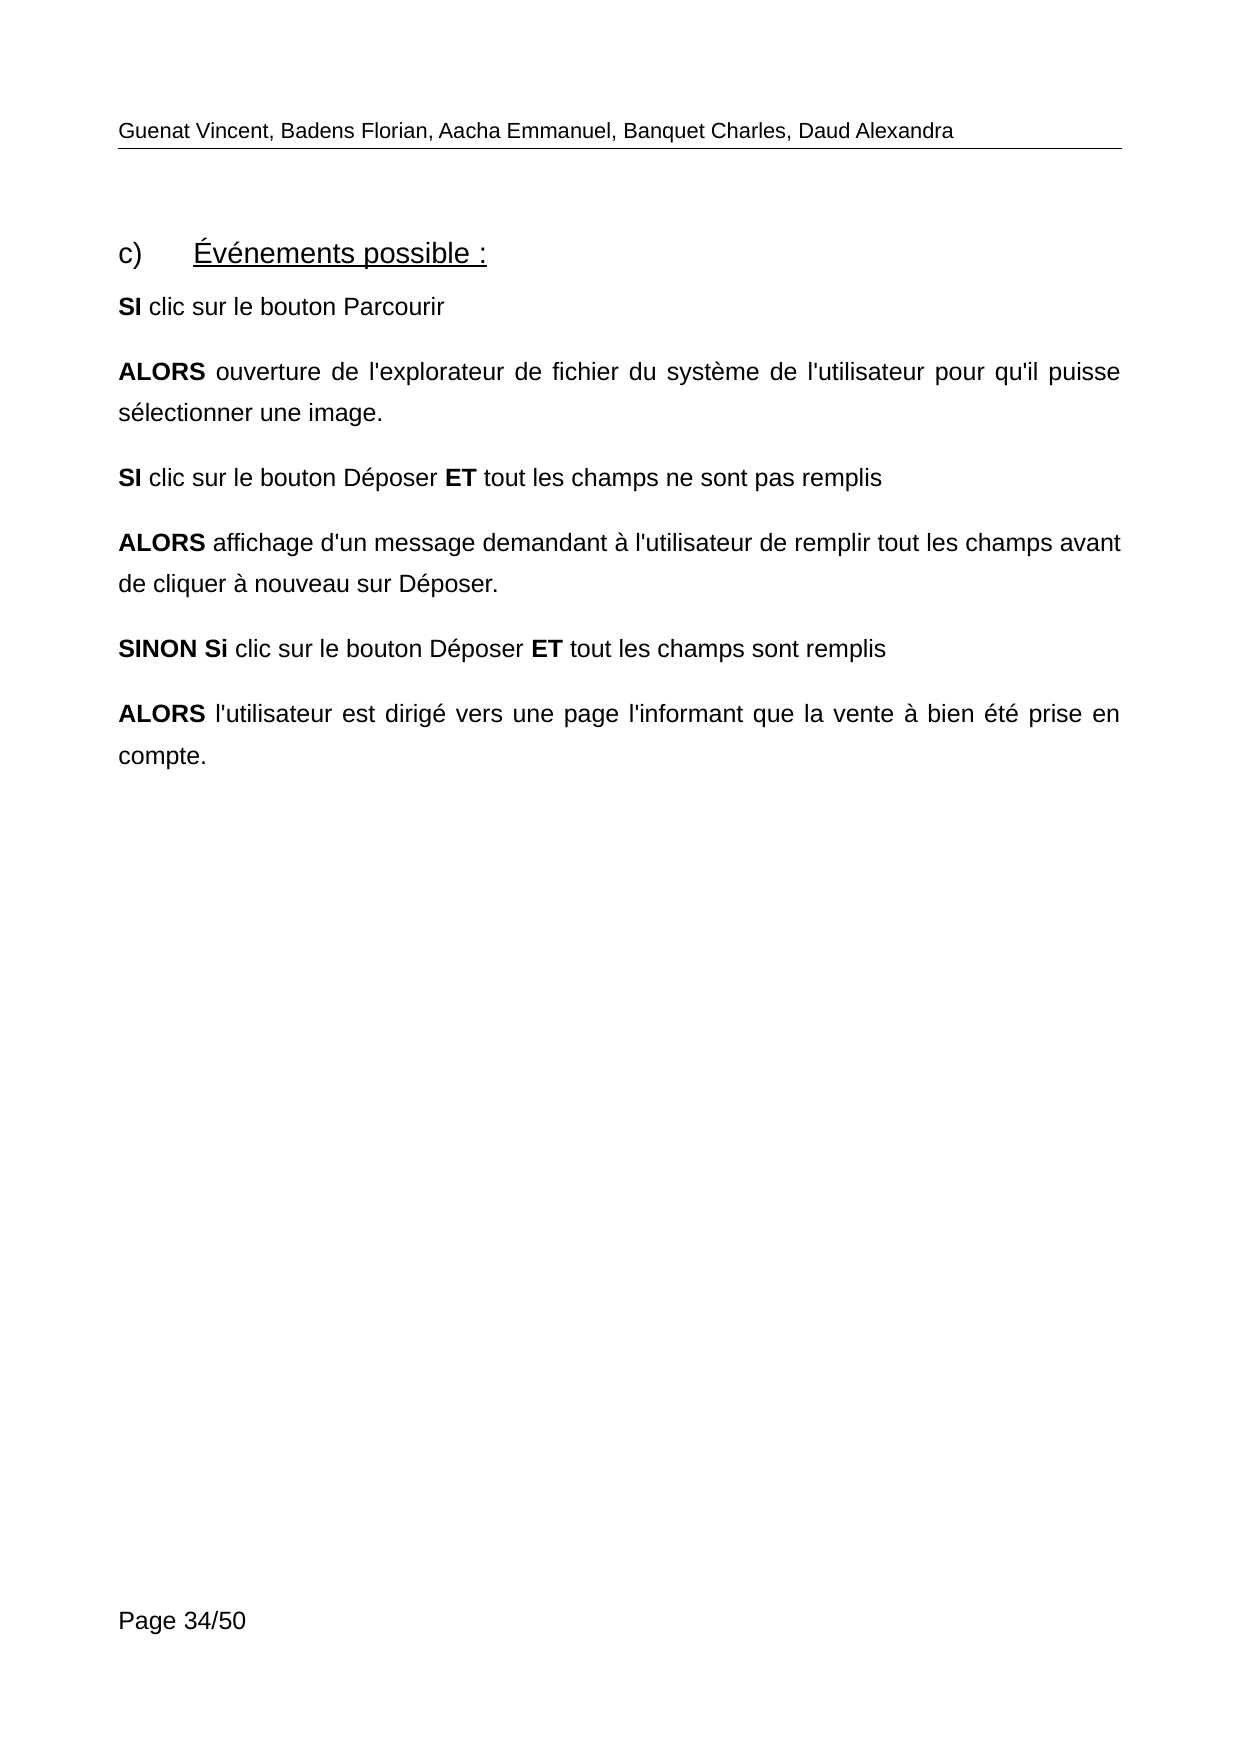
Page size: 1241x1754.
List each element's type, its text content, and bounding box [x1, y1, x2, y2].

text SINON Si clic sur le bouton Déposer ET tout les champs sont remplis [118, 625, 1122, 666]
text SI clic sur le bouton Parcourir [118, 282, 1122, 323]
text ALORS affichage d'un message demandant à l'utilisateur de remplir tout les champs avant de cliquer à nouveau sur Déposer. [118, 518, 1122, 601]
text ALORS l'utilisateur est dirigé vers une page l'informant que la vente à bien été prise en compte. [118, 690, 1122, 772]
subtitle Événements possible : [118, 236, 1122, 270]
text SI clic sur le bouton Déposer ET tout les champs ne sont pas remplis [118, 453, 1122, 495]
text ALORS ouverture de l'explorateur de fichier du système de l'utilisateur pour qu'il puisse sélectionner une image. [118, 347, 1122, 430]
